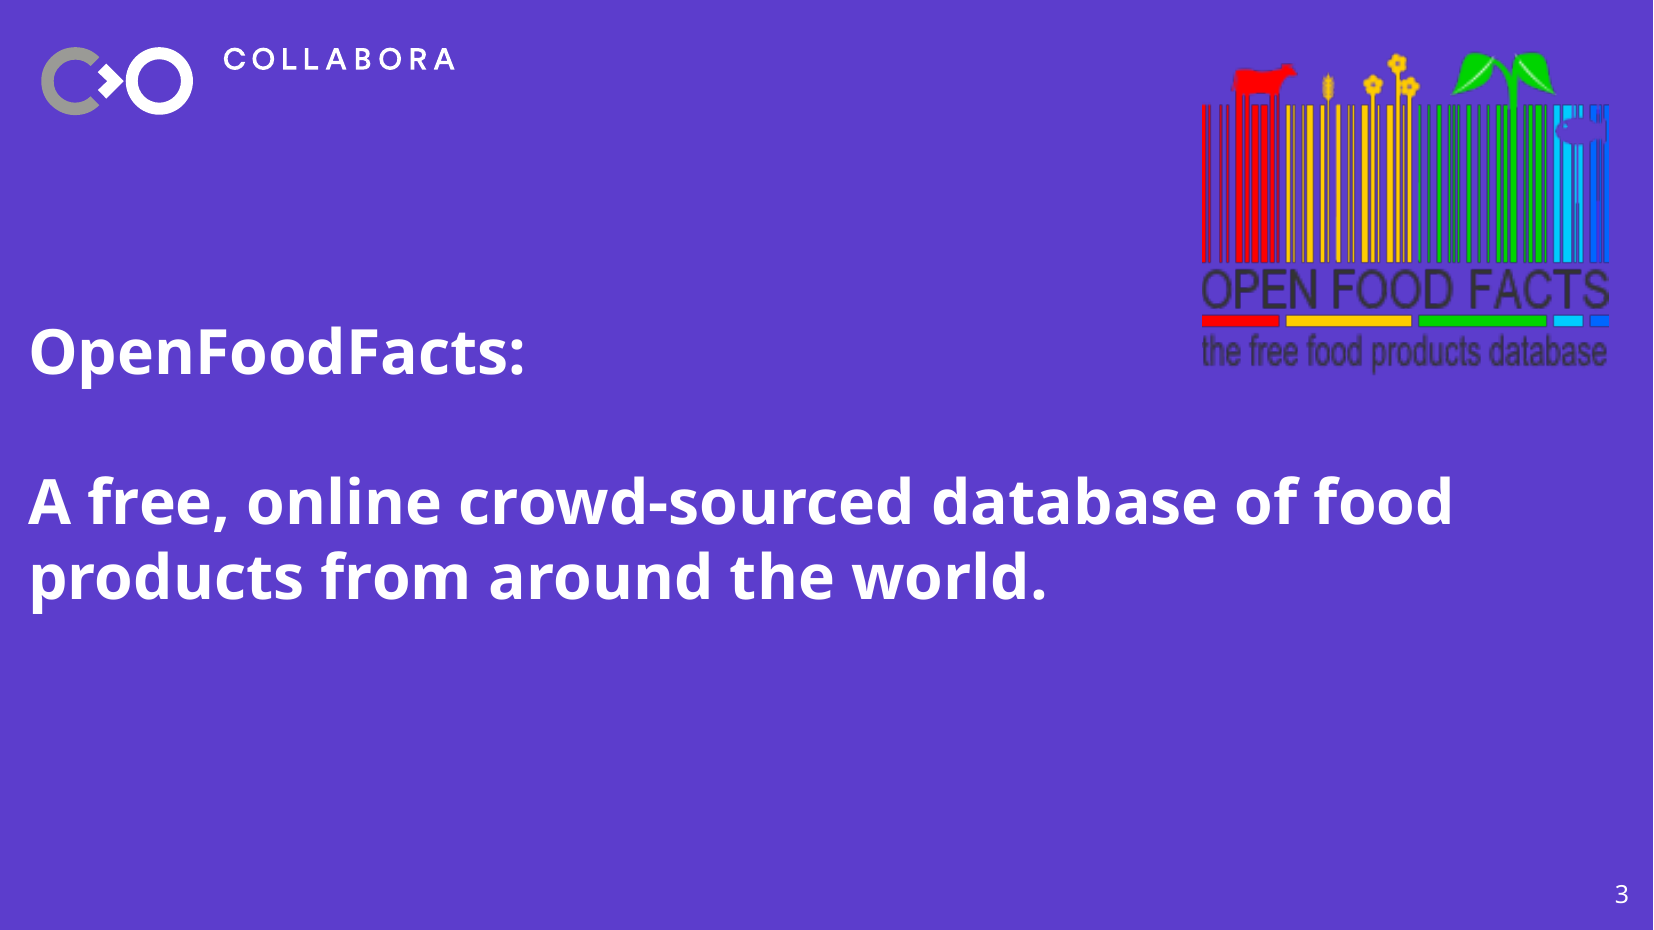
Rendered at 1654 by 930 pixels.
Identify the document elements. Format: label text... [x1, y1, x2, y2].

picture [1202, 46, 1609, 389]
title OpenFoodFacts: A free, online crowd-sourced database of food products from around the world. [28, 312, 1601, 643]
